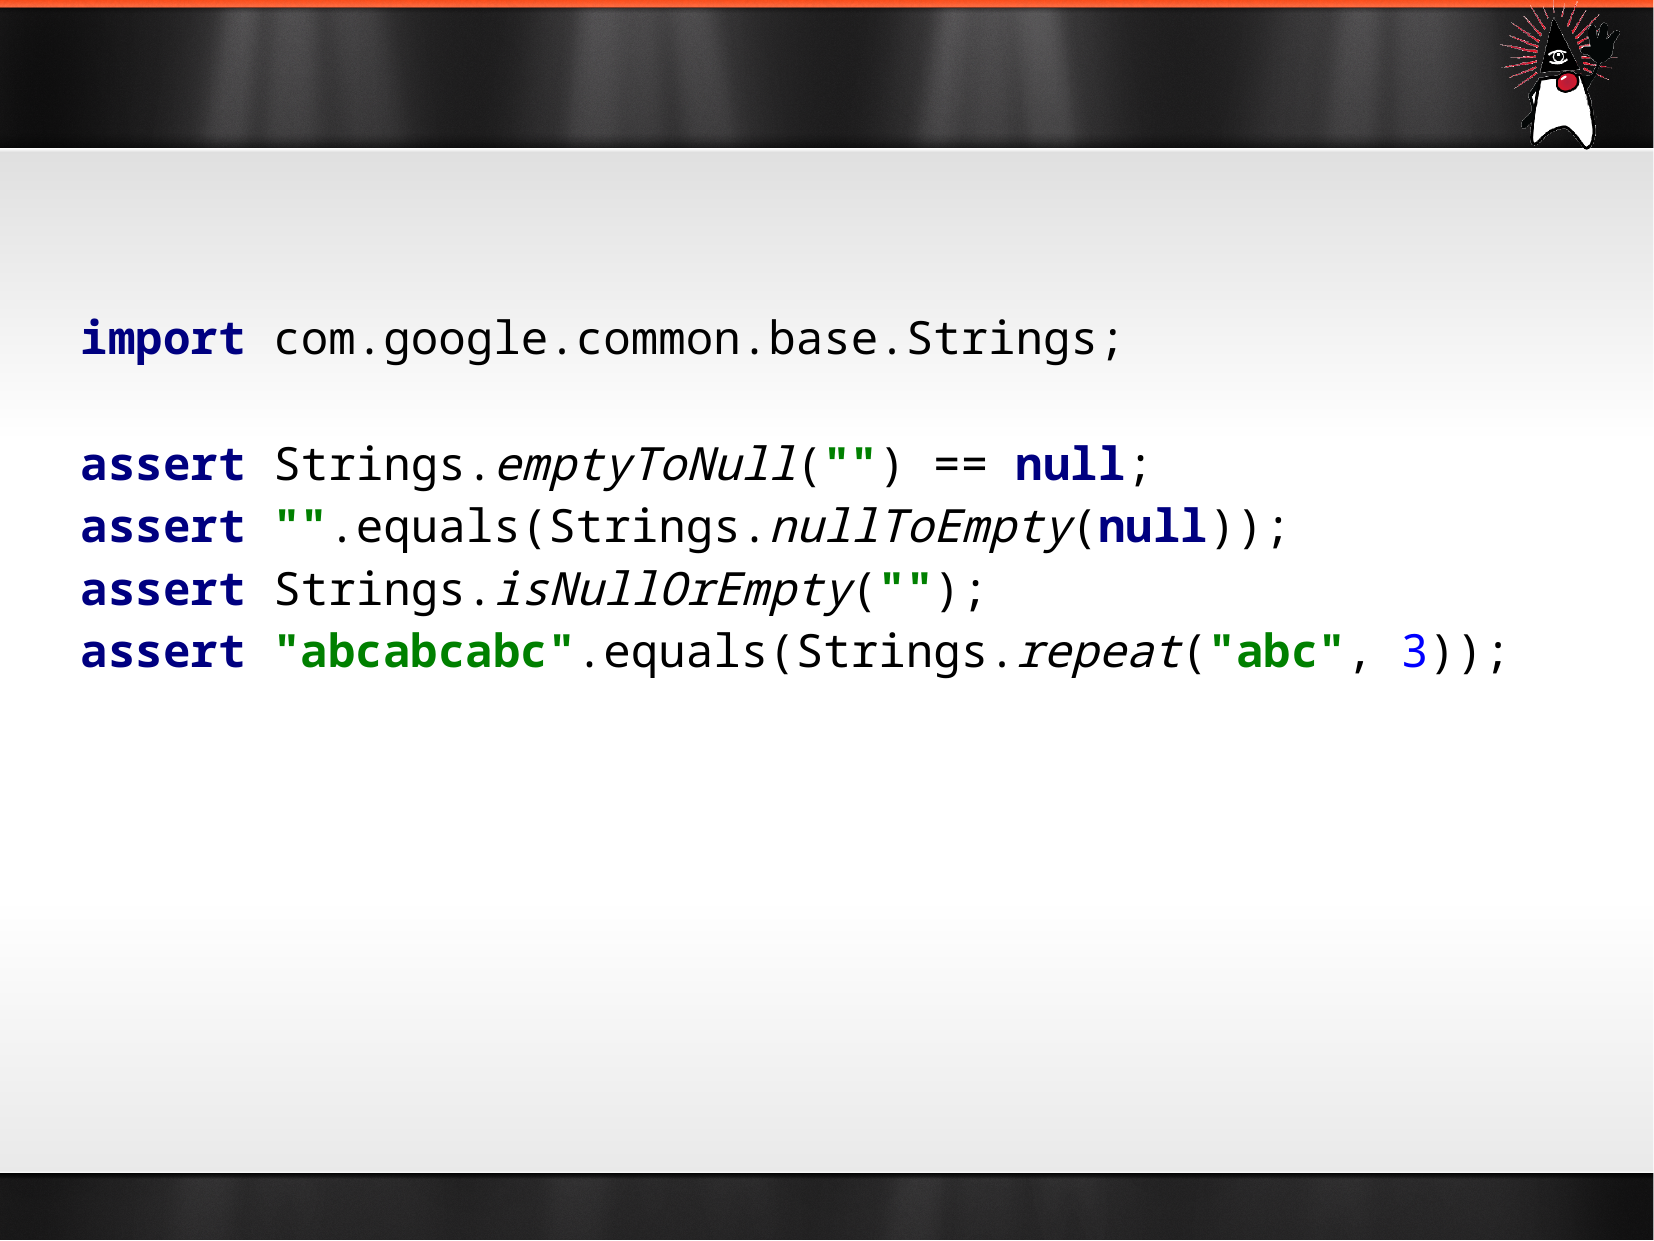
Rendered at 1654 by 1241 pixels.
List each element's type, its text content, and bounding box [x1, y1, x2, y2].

subtitle import com.google.common.base.Strings; assert Strings.emptyToNull("") == null; assert "".equals(Strings.nullToEmpty(null)); assert Strings.isNullOrEmpty(""); assert "abcabcabc".equals(Strings.repeat("abc", 3)); [80, 305, 1654, 1125]
picture [0, 0, 1654, 1240]
